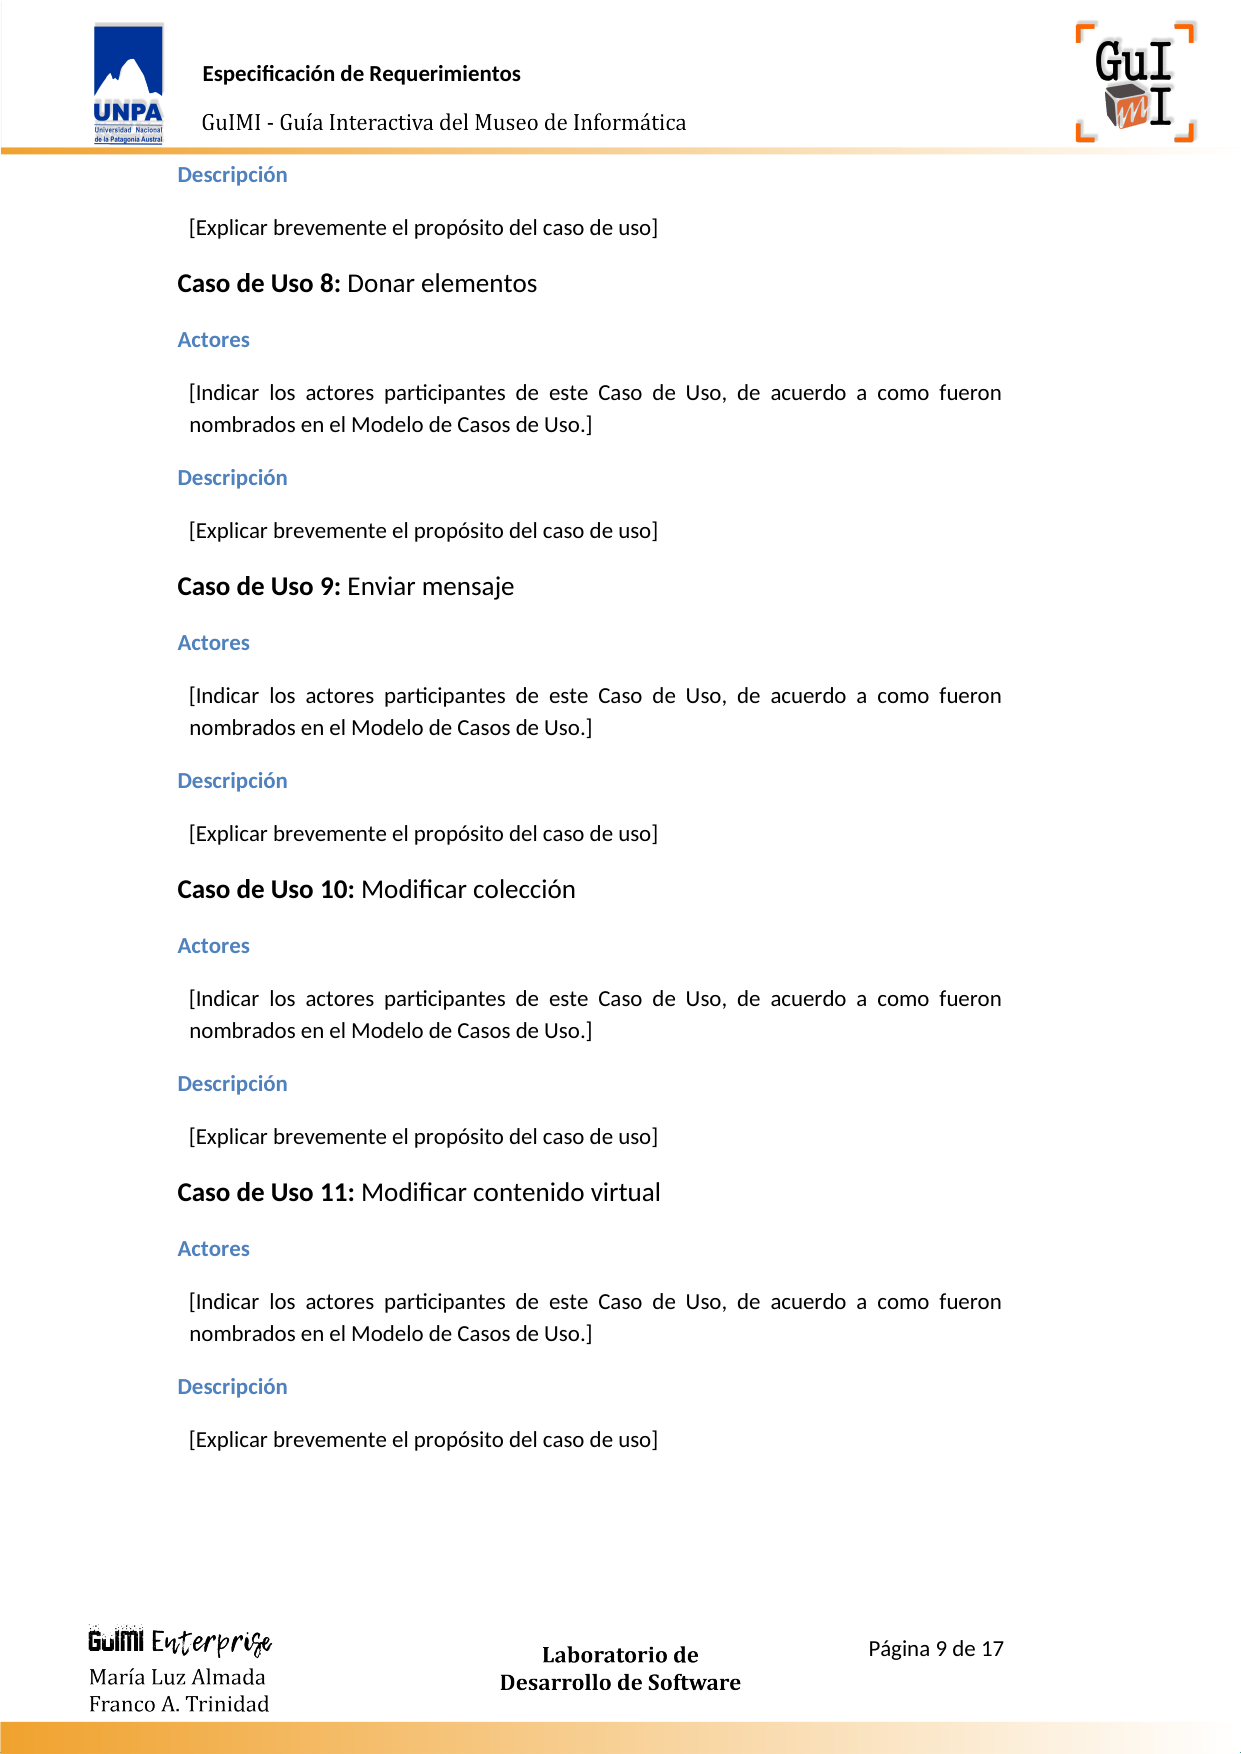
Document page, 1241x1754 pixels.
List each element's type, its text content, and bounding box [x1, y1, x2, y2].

text Descripción [177, 463, 1004, 491]
text [Explicar brevemente el propósito del caso de uso] [188, 213, 1004, 241]
text Caso de Uso 11: Modificar contenido virtual [177, 1175, 1004, 1208]
text [Indicar los actores participantes de este Caso de Uso, de acuerdo a como fueron nombrados en el Modelo de Casos de Uso.] [188, 984, 1004, 1044]
text [Explicar brevemente el propósito del caso de uso] [188, 1425, 1004, 1453]
text [Indicar los actores participantes de este Caso de Uso, de acuerdo a como fueron nombrados en el Modelo de Casos de Uso.] [188, 681, 1004, 741]
text Caso de Uso 8: Donar elementos [177, 266, 1004, 299]
text Actores [177, 1234, 1004, 1262]
text Actores [177, 931, 1004, 959]
text [Explicar brevemente el propósito del caso de uso] [188, 1122, 1004, 1150]
text Descripción [177, 766, 1004, 794]
text [Explicar brevemente el propósito del caso de uso] [188, 819, 1004, 847]
text Caso de Uso 10: Modificar colección [177, 872, 1004, 905]
text Descripción [177, 160, 1004, 188]
picture [0, 1613, 1241, 1754]
text [Explicar brevemente el propósito del caso de uso] [188, 516, 1004, 544]
text Descripción [177, 1069, 1004, 1097]
text Descripción [177, 1372, 1004, 1400]
picture [0, 0, 1241, 155]
text Actores [177, 628, 1004, 656]
text [Indicar los actores participantes de este Caso de Uso, de acuerdo a como fueron nombrados en el Modelo de Casos de Uso.] [188, 378, 1004, 438]
text Actores [177, 325, 1004, 353]
text [Indicar los actores participantes de este Caso de Uso, de acuerdo a como fueron nombrados en el Modelo de Casos de Uso.] [188, 1287, 1004, 1347]
text Caso de Uso 9: Enviar mensaje [177, 569, 1004, 602]
